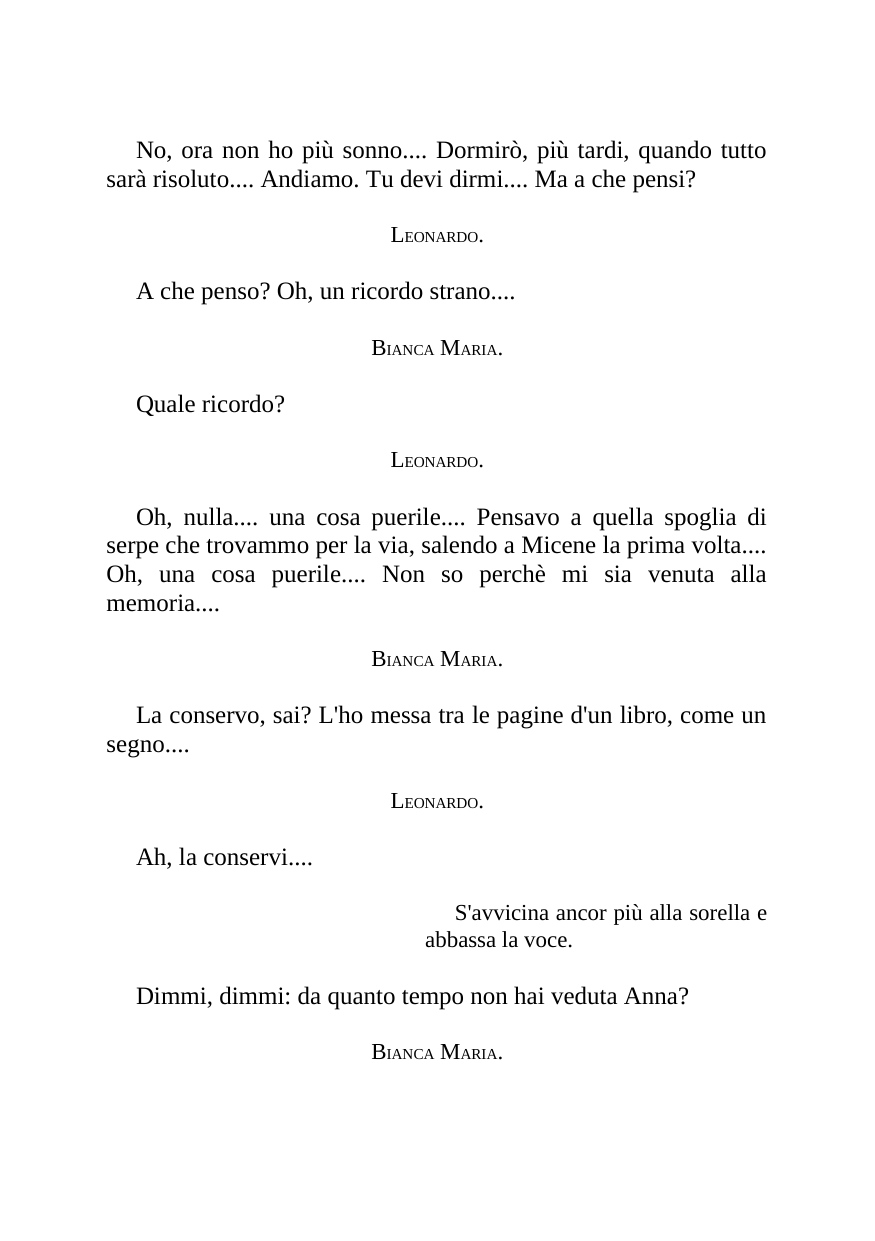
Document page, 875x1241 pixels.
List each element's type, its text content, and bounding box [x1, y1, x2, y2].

text Leonardo. [106, 221, 768, 248]
text Bianca Maria. [106, 645, 768, 672]
text No, ora non ho più sonno.... Dormirò, più tardi, quando tutto sarà risoluto.... Andiamo. Tu devi dirmi.... Ma a che pensi? [106, 135, 768, 192]
text A che penso? Oh, un ricordo strano.... [106, 276, 768, 305]
text Dimmi, dimmi: da quanto tempo non hai veduta Anna? [106, 981, 768, 1009]
text Leonardo. [106, 787, 768, 813]
text La conservo, sai? L'ho messa tra le pagine d'un libro, come un segno.... [106, 700, 768, 758]
text Leonardo. [106, 446, 768, 473]
text Ah, la conservi.... [106, 842, 768, 871]
text Oh, nulla.... una cosa puerile.... Pensavo a quella spoglia di serpe che trovammo per la via, salendo a Micene la prima volta.... Oh, una cosa puerile.... Non so perchè mi sia venuta alla memoria.... [106, 502, 768, 617]
text Quale ricordo? [106, 389, 768, 418]
text Bianca Maria. [106, 334, 768, 360]
text Bianca Maria. [106, 1038, 768, 1064]
text S'avvicina ancor più alla sorella e abbassa la voce. [425, 899, 768, 952]
